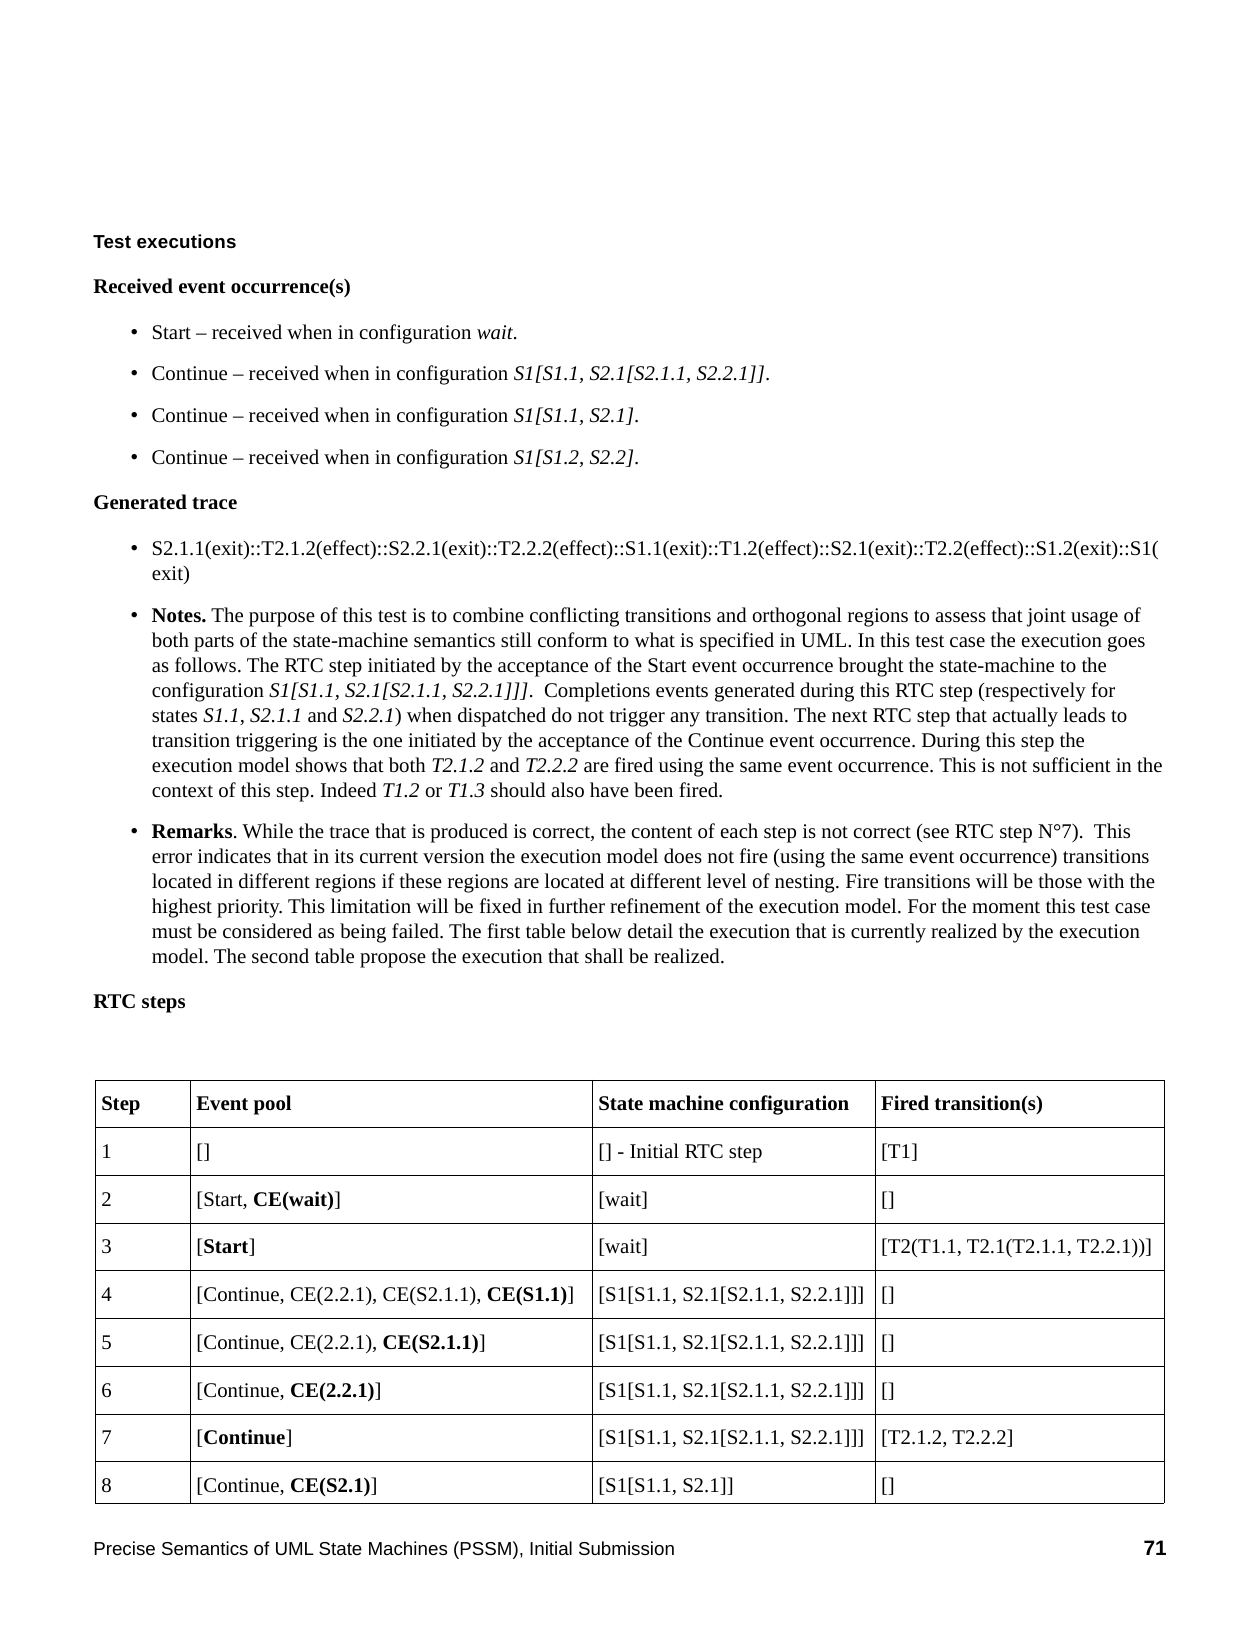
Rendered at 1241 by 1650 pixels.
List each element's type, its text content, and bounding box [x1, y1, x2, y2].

table_cell [] [876, 1176, 1164, 1223]
table_header State machine configuration [593, 1081, 875, 1127]
table_cell [T2(T1.1, T2.1(T2.1.1, T2.2.1))] [876, 1224, 1164, 1270]
table_cell [S1[S1.1, S2.1[S2.1.1, S2.2.1]]] [593, 1271, 875, 1318]
list Continue – received when in configuration S1[S1.1, S2.1]. [131, 402, 1164, 427]
list Continue – received when in configuration S1[S1.1, S2.1[S2.1.1, S2.2.1]]. [131, 360, 1164, 385]
table_cell [wait] [593, 1224, 875, 1270]
table_cell 4 [96, 1271, 190, 1318]
text RTC steps [93, 989, 1164, 1013]
subtitle Test executions [93, 231, 1164, 253]
table_cell [Continue, CE(2.2.1), CE(S2.1.1), CE(S1.1)] [191, 1271, 592, 1318]
table_cell [wait] [593, 1176, 875, 1223]
table_cell 5 [96, 1319, 190, 1366]
table_cell 2 [96, 1176, 190, 1223]
table_cell [] - Initial RTC step [593, 1128, 875, 1175]
list Start – received when in configuration wait. [131, 319, 1164, 344]
table_cell [T2.1.2, T2.2.2] [876, 1415, 1164, 1461]
table_cell [Continue] [191, 1415, 592, 1461]
table_cell 3 [96, 1224, 190, 1270]
table_cell [T1] [876, 1128, 1164, 1175]
text Received event occurrence(s) [93, 274, 1164, 298]
table_cell 6 [96, 1367, 190, 1413]
table_cell [S1[S1.1, S2.1[S2.1.1, S2.2.1]]] [593, 1415, 875, 1461]
table_cell [Start, CE(wait)] [191, 1176, 592, 1223]
list Continue – received when in configuration S1[S1.2, S2.2]. [131, 444, 1164, 469]
list Remarks. While the trace that is produced is correct, the content of each step is not correct (see RTC step N°7). This error indicates that in its current version the execution model does not fire (using the same event occurrence) transitions located in different regions if these regions are located at different level of nesting. Fire transitions will be those with the highest priority. This limitation will be fixed in further refinement of the execution model. For the moment this test case must be considered as being failed. The first table below detail the execution that is currently realized by the execution model. The second table propose the execution that shall be realized. [131, 818, 1164, 968]
table_cell [S1[S1.1, S2.1[S2.1.1, S2.2.1]]] [593, 1367, 875, 1413]
table_header Event pool [191, 1081, 592, 1127]
table_header Step [96, 1081, 190, 1127]
table_cell [] [191, 1128, 592, 1175]
table_cell 7 [96, 1415, 190, 1461]
table_cell [] [876, 1367, 1164, 1413]
table_cell [Continue, CE(S2.1)] [191, 1462, 592, 1503]
list Notes. The purpose of this test is to combine conflicting transitions and orthogonal regions to assess that joint usage of both parts of the state-machine semantics still conform to what is specified in UML. In this test case the execution goes as follows. The RTC step initiated by the acceptance of the Start event occurrence brought the state-machine to the configuration S1[S1.1, S2.1[S2.1.1, S2.2.1]]]. Completions events generated during this RTC step (respectively for states S1.1, S2.1.1 and S2.2.1) when dispatched do not trigger any transition. The next RTC step that actually leads to transition triggering is the one initiated by the acceptance of the Continue event occurrence. During this step the execution model shows that both T2.1.2 and T2.2.2 are fired using the same event occurrence. This is not sufficient in the context of this step. Indeed T1.2 or T1.3 should also have been fired. [131, 602, 1164, 802]
table_cell [Start] [191, 1224, 592, 1270]
table_cell [Continue, CE(2.2.1), CE(S2.1.1)] [191, 1319, 592, 1366]
table_cell 1 [96, 1128, 190, 1175]
table_cell 8 [96, 1462, 190, 1503]
table_cell [] [876, 1271, 1164, 1318]
table_cell [] [876, 1319, 1164, 1366]
text Generated trace [93, 490, 1164, 514]
table_cell [S1[S1.1, S2.1[S2.1.1, S2.2.1]]] [593, 1319, 875, 1366]
table_header Fired transition(s) [876, 1081, 1164, 1127]
table_cell [S1[S1.1, S2.1]] [593, 1462, 875, 1503]
table_cell [] [876, 1462, 1164, 1503]
list S2.1.1(exit)::T2.1.2(effect)::S2.2.1(exit)::T2.2.2(effect)::S1.1(exit)::T1.2(effect)::S2.1(exit)::T2.2(effect)::S1.2(exit)::S1(exit) [131, 535, 1164, 585]
table_cell [Continue, CE(2.2.1)] [191, 1367, 592, 1413]
